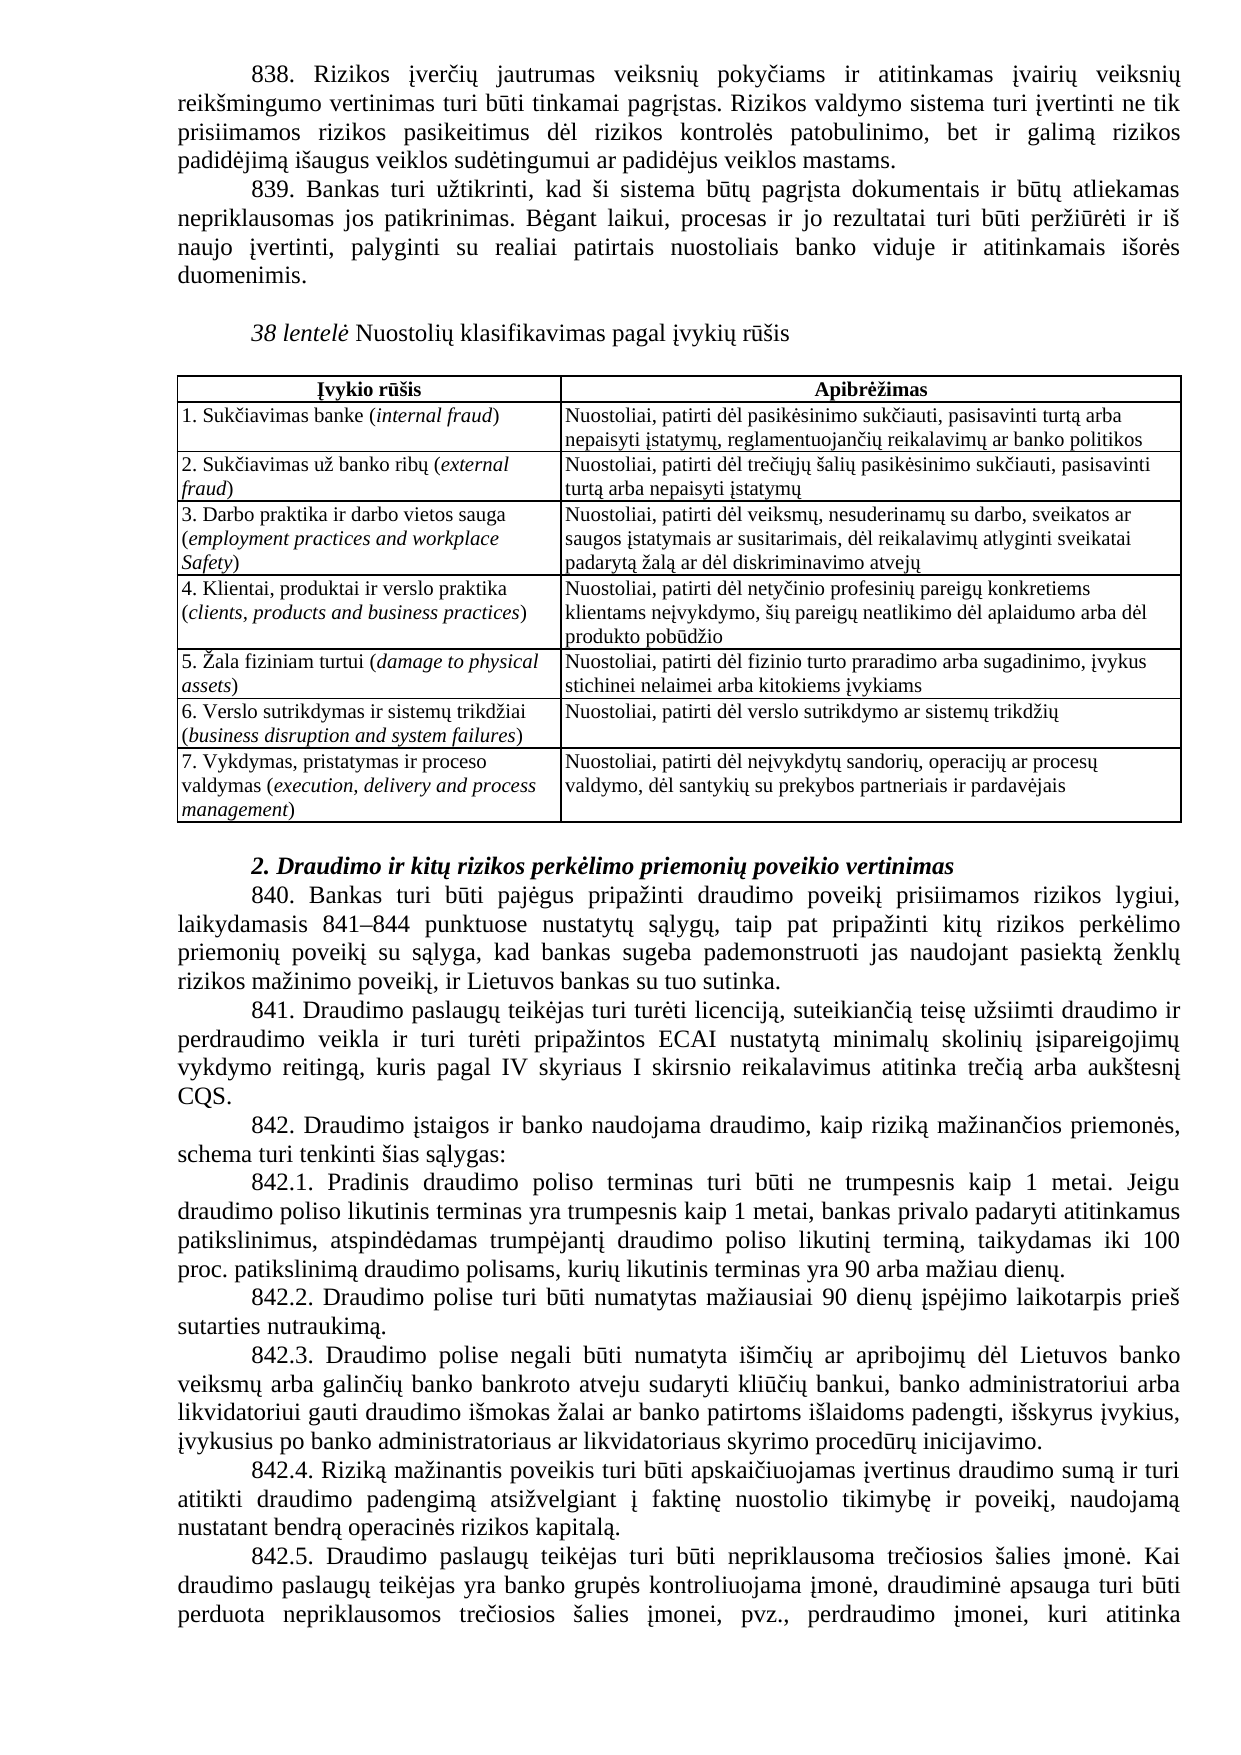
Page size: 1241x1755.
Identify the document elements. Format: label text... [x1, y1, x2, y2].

text 842.2. Draudimo polise turi būti numatytas mažiausiai 90 dienų įspėjimo laikotarpis prieš sutarties nutraukimą. [177, 1282, 1181, 1340]
text 842. Draudimo įstaigos ir banko naudojama draudimo, kaip riziką mažinančios priemonės, schema turi tenkinti šias sąlygas: [177, 1110, 1181, 1167]
text 38 lentelė Nuostolių klasifikavimas pagal įvykių rūšis [177, 318, 1181, 347]
text 840. Bankas turi būti pajėgus pripažinti draudimo poveikį prisiimamos rizikos lygiui, laikydamasis 841–844 punktuose nustatytų sąlygų, taip pat pripažinti kitų rizikos perkėlimo priemonių poveikį su sąlyga, kad bankas sugeba pademonstruoti jas naudojant pasiektą ženklų rizikos mažinimo poveikį, ir Lietuvos bankas su tuo sutinka. [177, 880, 1181, 995]
text 2. Draudimo ir kitų rizikos perkėlimo priemonių poveikio vertinimas [177, 851, 1181, 880]
text 842.5. Draudimo paslaugų teikėjas turi būti nepriklausoma trečiosios šalies įmonė. Kai draudimo paslaugų teikėjas yra banko grupės kontroliuojama įmonė, draudiminė apsauga turi būti perduota nepriklausomos trečiosios šalies įmonei, pvz., perdraudimo įmonei, kuri atitinka [177, 1541, 1181, 1627]
table_cell Nuostoliai, patirti dėl verslo sutrikdymo ar sistemų trikdžių [562, 699, 1180, 747]
text 838. Rizikos įverčių jautrumas veiksnių pokyčiams ir atitinkamas įvairių veiksnių reikšmingumo vertinimas turi būti tinkamai pagrįstas. Rizikos valdymo sistema turi įvertinti ne tik prisiimamos rizikos pasikeitimus dėl rizikos kontrolės patobulinimo, bet ir galimą rizikos padidėjimą išaugus veiklos sudėtingumui ar padidėjus veiklos mastams. [177, 59, 1181, 174]
table_cell Nuostoliai, patirti dėl neįvykdytų sandorių, operacijų ar procesų valdymo, dėl santykių su prekybos partneriais ir pardavėjais [562, 749, 1180, 821]
table_cell 4. Klientai, produktai ir verslo praktika (clients, products and business practices) [178, 576, 560, 648]
text 841. Draudimo paslaugų teikėjas turi turėti licenciją, suteikiančią teisę užsiimti draudimo ir perdraudimo veikla ir turi turėti pripažintos ECAI nustatytą minimalų skolinių įsipareigojimų vykdymo reitingą, kuris pagal IV skyriaus I skirsnio reikalavimus atitinka trečią arba aukštesnį CQS. [177, 995, 1181, 1110]
text 842.1. Pradinis draudimo poliso terminas turi būti ne trumpesnis kaip 1 metai. Jeigu draudimo poliso likutinis terminas yra trumpesnis kaip 1 metai, bankas privalo padaryti atitinkamus patikslinimus, atspindėdamas trumpėjantį draudimo poliso likutinį terminą, taikydamas iki 100 proc. patikslinimą draudimo polisams, kurių likutinis terminas yra 90 arba mažiau dienų. [177, 1167, 1181, 1282]
text 842.4. Riziką mažinantis poveikis turi būti apskaičiuojamas įvertinus draudimo sumą ir turi atitikti draudimo padengimą atsižvelgiant į faktinę nuostolio tikimybę ir poveikį, naudojamą nustatant bendrą operacinės rizikos kapitalą. [177, 1455, 1181, 1541]
text 839. Bankas turi užtikrinti, kad ši sistema būtų pagrįsta dokumentais ir būtų atliekamas nepriklausomas jos patikrinimas. Bėgant laikui, procesas ir jo rezultatai turi būti peržiūrėti ir iš naujo įvertinti, palyginti su realiai patirtais nuostoliais banko viduje ir atitinkamais išorės duomenimis. [177, 174, 1181, 289]
text 842.3. Draudimo polise negali būti numatyta išimčių ar apribojimų dėl Lietuvos banko veiksmų arba galinčių banko bankroto atveju sudaryti kliūčių bankui, banko administratoriui arba likvidatoriui gauti draudimo išmokas žalai ar banko patirtoms išlaidoms padengti, išskyrus įvykius, įvykusius po banko administratoriaus ar likvidatoriaus skyrimo procedūrų inicijavimo. [177, 1340, 1181, 1455]
table_cell 1. Sukčiavimas banke (internal fraud) [178, 403, 560, 451]
